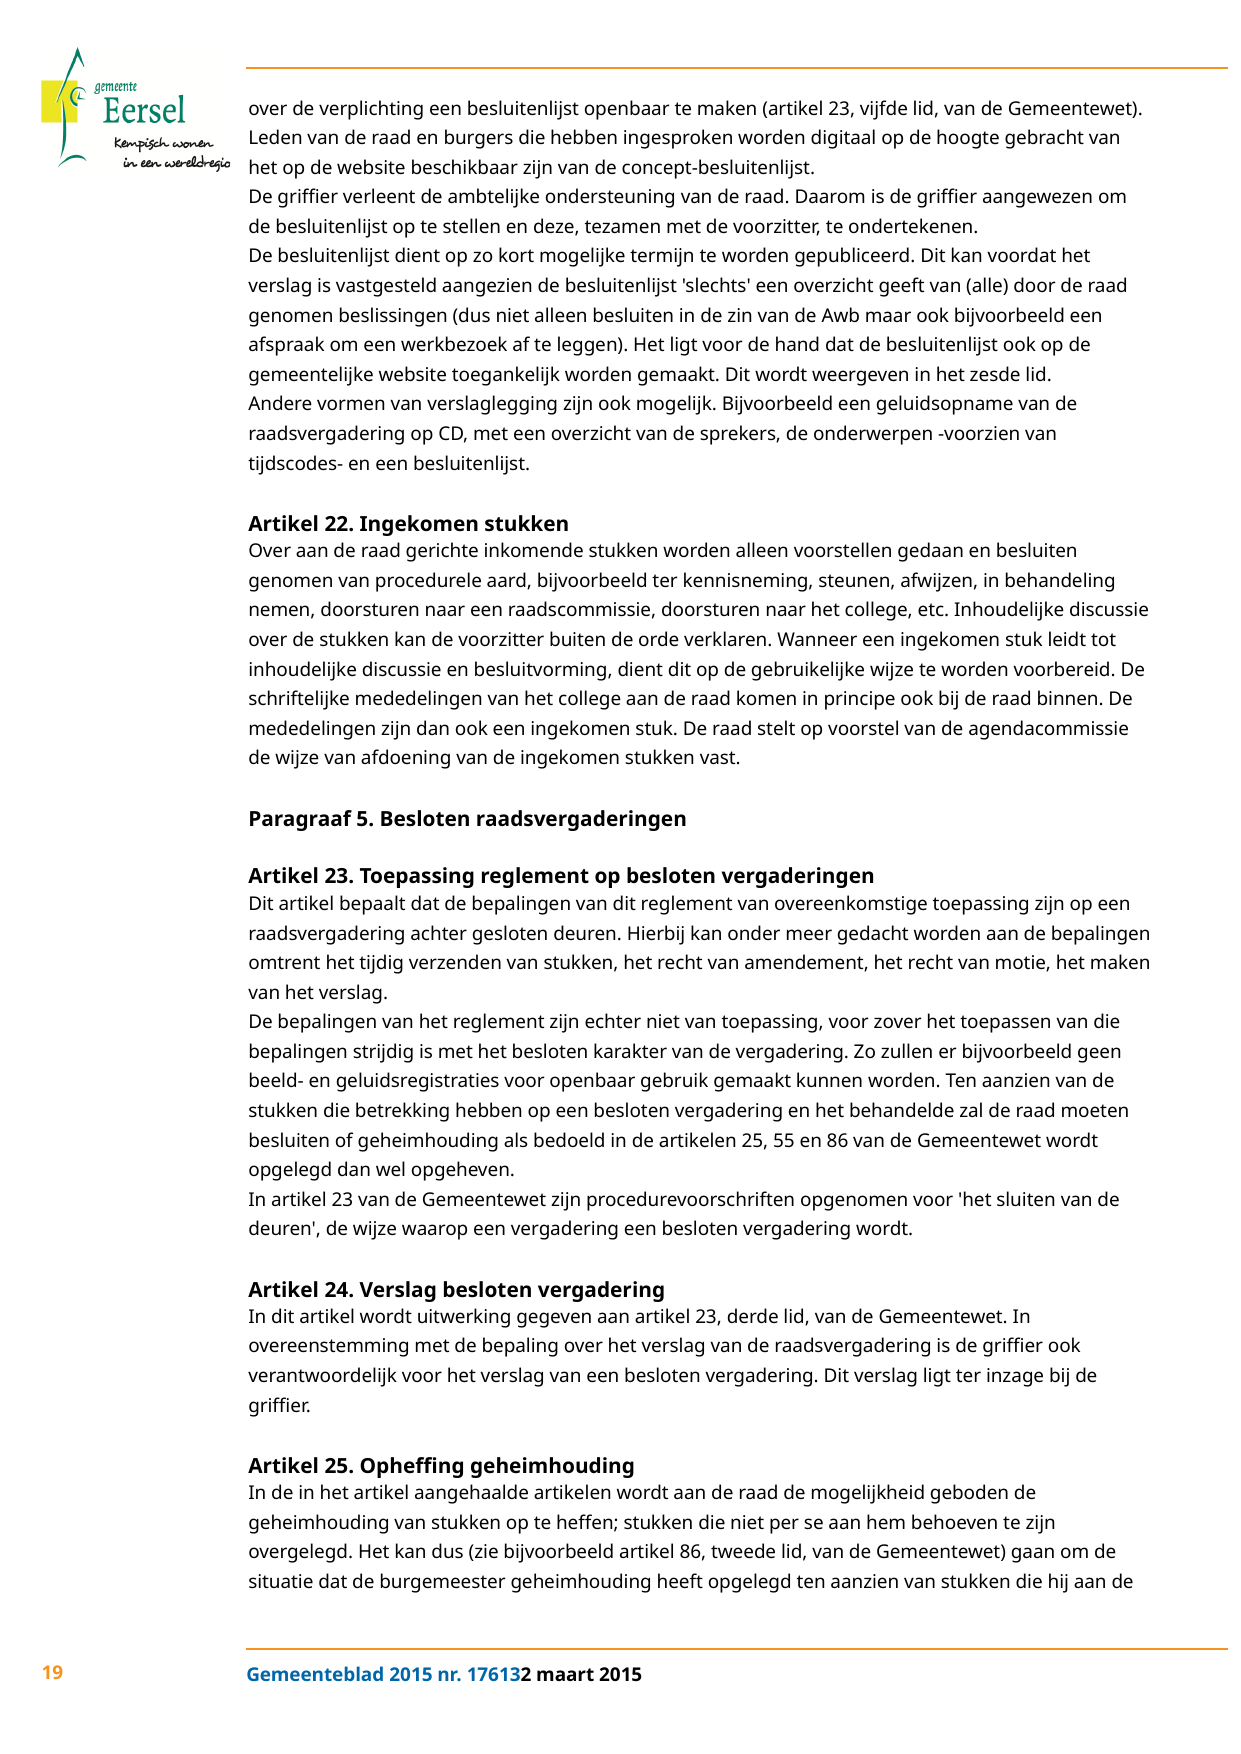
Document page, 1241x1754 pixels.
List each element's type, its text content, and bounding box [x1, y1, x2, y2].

text Artikel 23. Toepassing reglement op besloten vergaderingen [248, 862, 1152, 890]
text Paragraaf 5. Besloten raadsvergaderingen [248, 804, 1152, 832]
text In dit artikel wordt uitwerking gegeven aan artikel 23, derde lid, van de Gemeentewet. In overeenstemming met de bepaling over het verslag van de raadsvergadering is de griffier ook verantwoordelijk voor het verslag van een besloten vergadering. Dit verslag ligt ter inzage bij de griffier. [248, 1303, 1152, 1418]
text De bepalingen van het reglement zijn echter niet van toepassing, voor zover het toepassen van die bepalingen strijdig is met het besloten karakter van de vergadering. Zo zullen er bijvoorbeeld geen beeld- en geluidsregistraties voor openbaar gebruik gemaakt kunnen worden. Ten aanzien van de stukken die betrekking hebben op een besloten vergadering en het behandelde zal de raad moeten besluiten of geheimhouding als bedoeld in de artikelen 25, 55 en 86 van de Gemeentewet wordt opgelegd dan wel opgeheven. [248, 1008, 1152, 1182]
text De besluitenlijst dient op zo kort mogelijke termijn te worden gepubliceerd. Dit kan voordat het verslag is vastgesteld aangezien de besluitenlijst 'slechts' een overzicht geeft van (alle) door de raad genomen beslissingen (dus niet alleen besluiten in de zin van de Awb maar ook bijvoorbeeld een afspraak om een werkbezoek af te leggen). Het ligt voor de hand dat de besluitenlijst ook op de gemeentelijke website toegankelijk worden gemaakt. Dit wordt weergeven in het zesde lid. [248, 243, 1152, 387]
text In de in het artikel aangehaalde artikelen wordt aan de raad de mogelijkheid geboden de geheimhouding van stukken op te heffen; stukken die niet per se aan hem behoeven te zijn overgelegd. Het kan dus (zie bijvoorbeeld artikel 86, tweede lid, van de Gemeentewet) gaan om de situatie dat de burgemeester geheimhouding heeft opgelegd ten aanzien van stukken die hij aan de [248, 1479, 1152, 1594]
text Leden van de raad en burgers die hebben ingesproken worden digitaal op de hoogte gebracht van het op de website beschikbaar zijn van de concept-besluitenlijst. [248, 124, 1152, 180]
text Artikel 24. Verslag besloten vergadering [248, 1275, 1152, 1303]
text De griffier verleent de ambtelijke ondersteuning van de raad. Daarom is de griffier aangewezen om de besluitenlijst op te stellen en deze, tezamen met de voorzitter, te ondertekenen. [248, 183, 1152, 239]
text Andere vormen van verslaglegging zijn ook mogelijk. Bijvoorbeeld een geluidsopname van de raadsvergadering op CD, met een overzicht van de sprekers, de onderwerpen -voorzien van tijdscodes- en een besluitenlijst. [248, 391, 1152, 476]
text over de verplichting een besluitenlijst openbaar te maken (artikel 23, vijfde lid, van de Gemeentewet). [248, 95, 1152, 121]
picture [41, 47, 231, 172]
text Artikel 22. Ingekomen stukken [248, 509, 1152, 537]
text In artikel 23 van de Gemeentewet zijn procedurevoorschriften opgenomen voor 'het sluiten van de deuren', de wijze waarop een vergadering een besloten vergadering wordt. [248, 1186, 1152, 1241]
text Over aan de raad gerichte inkomende stukken worden alleen voorstellen gedaan en besluiten genomen van procedurele aard, bijvoorbeeld ter kennisneming, steunen, afwijzen, in behandeling nemen, doorsturen naar een raadscommissie, doorsturen naar het college, etc. Inhoudelijke discussie over de stukken kan de voorzitter buiten de orde verklaren. Wanneer een ingekomen stuk leidt tot inhoudelijke discussie en besluitvorming, dient dit op de gebruikelijke wijze te worden voorbereid. De schriftelijke mededelingen van het college aan de raad komen in principe ook bij de raad binnen. De mededelingen zijn dan ook een ingekomen stuk. De raad stelt op voorstel van de agendacommissie de wijze van afdoening van de ingekomen stukken vast. [248, 537, 1152, 770]
text Artikel 25. Opheffing geheimhouding [248, 1451, 1152, 1479]
text Dit artikel bepaalt dat de bepalingen van dit reglement van overeenkomstige toepassing zijn op een raadsvergadering achter gesloten deuren. Hierbij kan onder meer gedacht worden aan de bepalingen omtrent het tijdig verzenden van stukken, het recht van amendement, het recht van motie, het maken van het verslag. [248, 890, 1152, 1004]
